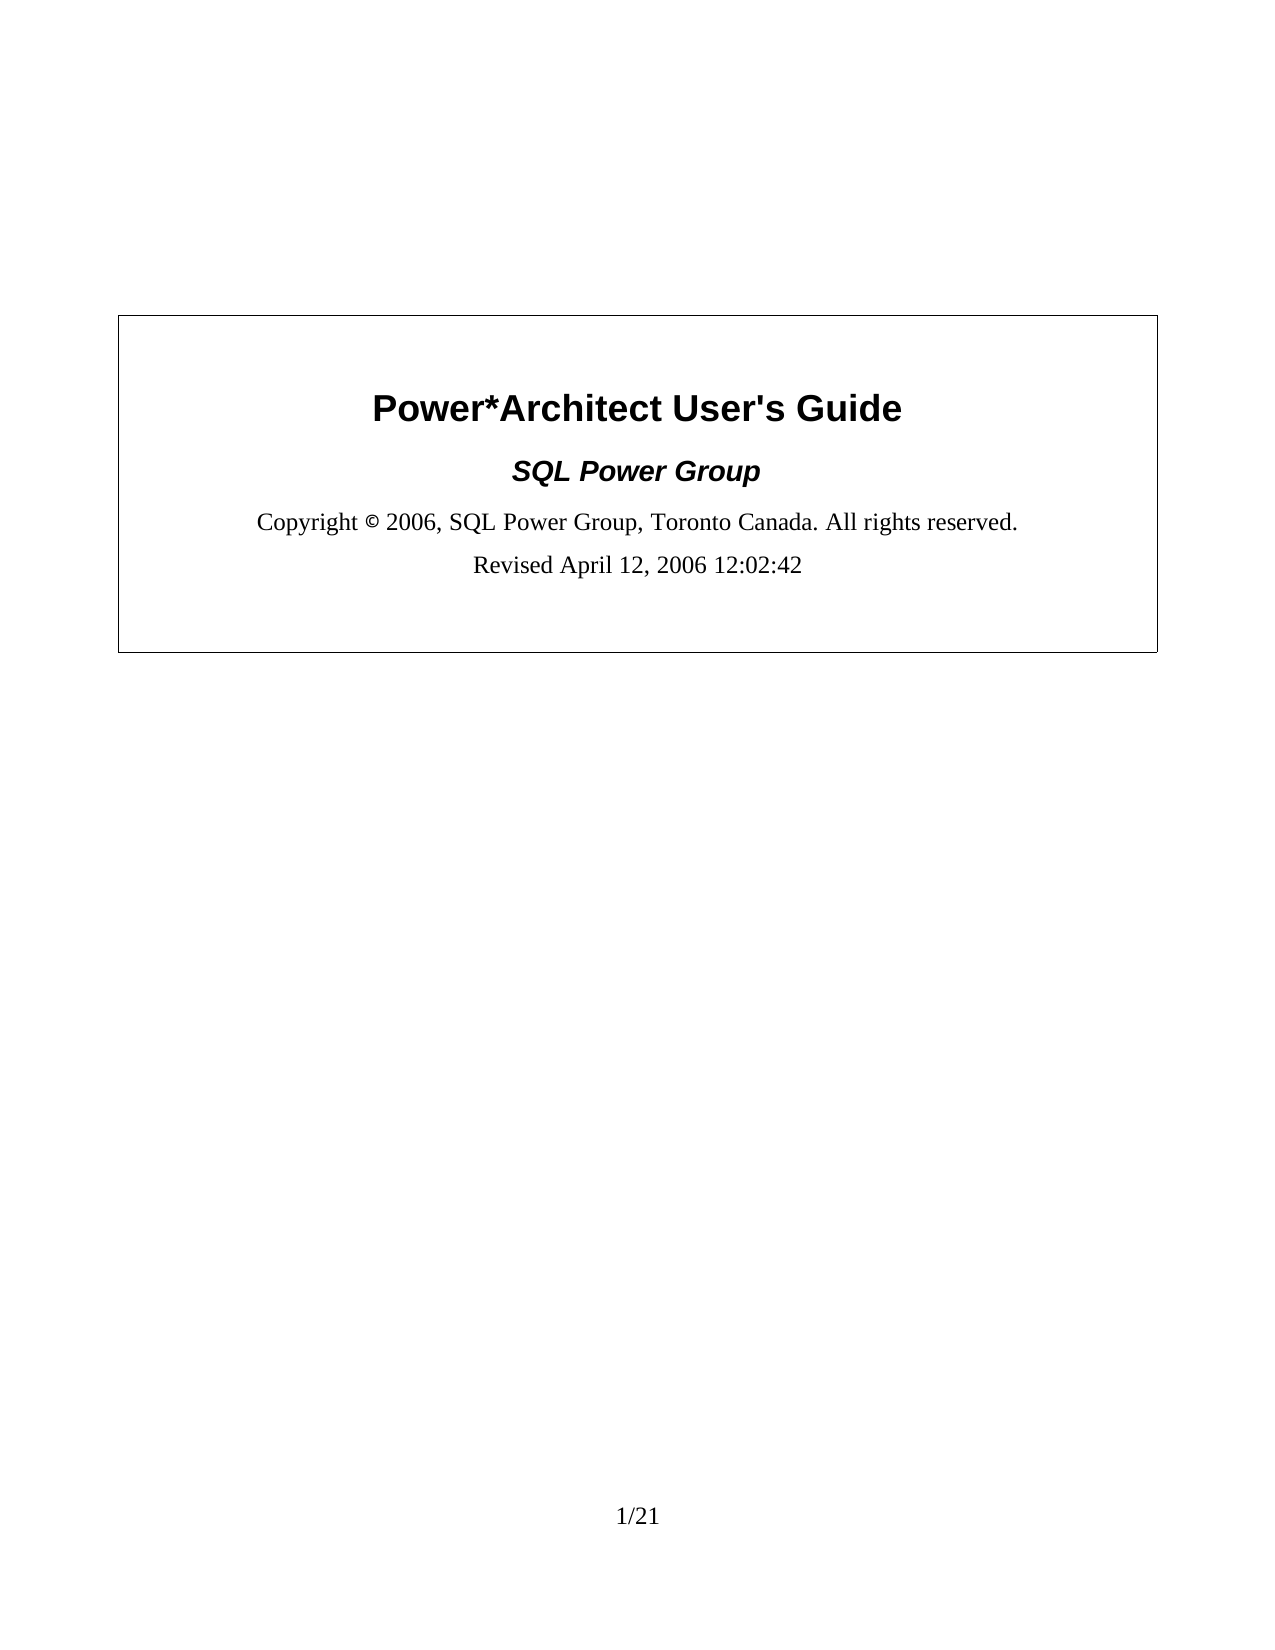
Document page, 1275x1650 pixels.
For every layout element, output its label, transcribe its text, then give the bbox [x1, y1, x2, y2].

table_header Power*Architect User's Guide SQL Power Group Copyright © 2006, SQL Power Group, Toronto Canada. All rights reserved. Revised April 12, 2006 12:02:42 [119, 316, 1157, 652]
